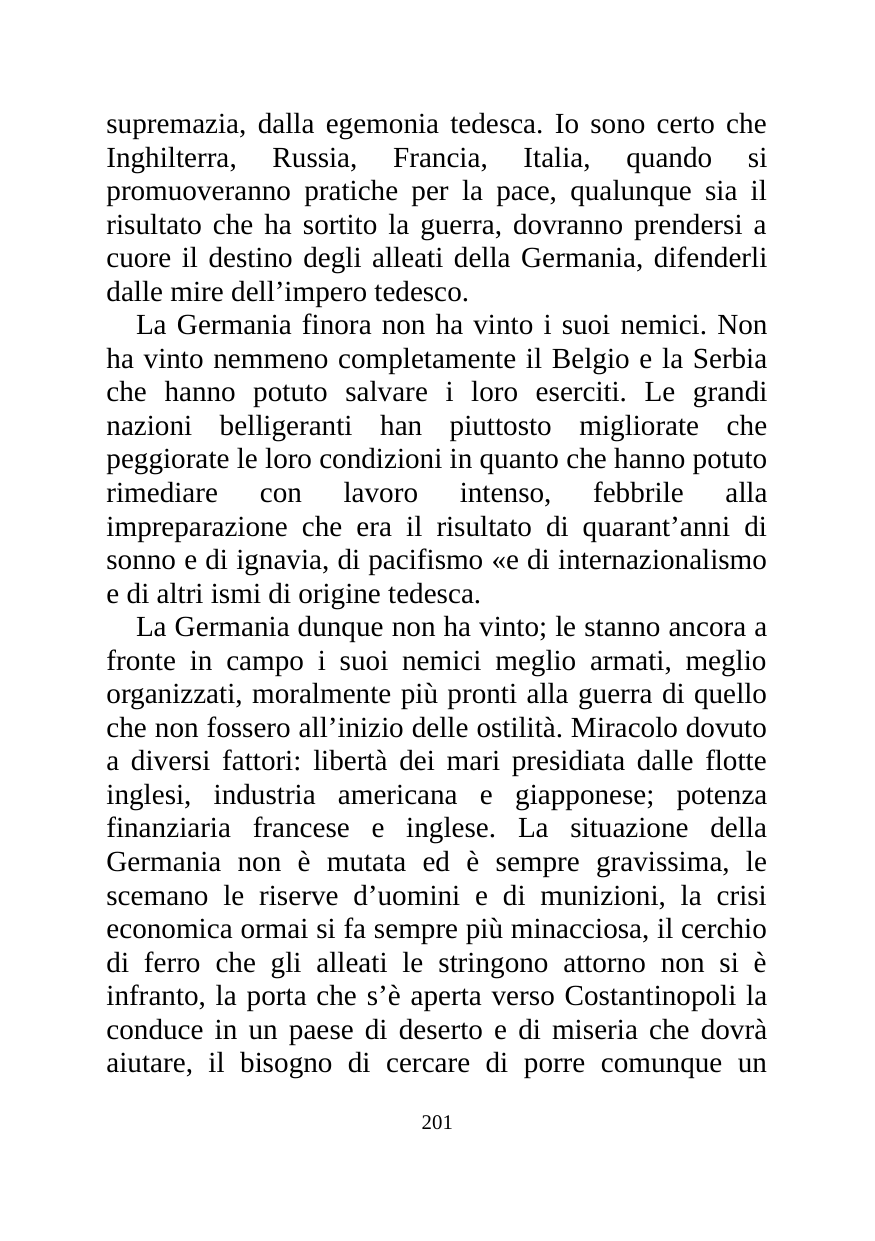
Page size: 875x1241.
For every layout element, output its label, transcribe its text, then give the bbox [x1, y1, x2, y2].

text La Germania finora non ha vinto i suoi nemici. Non ha vinto nemmeno completamente il Belgio e la Serbia che hanno potuto salvare i loro eserciti. Le grandi nazioni belligeranti han piuttosto migliorate che peggiorate le loro condizioni in quanto che hanno potuto rimediare con lavoro intenso, febbrile alla impreparazione che era il risultato di quarant’anni di sonno e di ignavia, di pacifismo «e di internazionalismo e di altri ismi di origine tedesca. [106, 307, 768, 609]
text supremazia, dalla egemonia tedesca. Io sono certo che Inghilterra, Russia, Francia, Italia, quando si promuoveranno pratiche per la pace, qualunque sia il risultato che ha sortito la guerra, dovranno prendersi a cuore il destino degli alleati della Germania, difenderli dalle mire dell’impero tedesco. [106, 106, 768, 307]
text La Germania dunque non ha vinto; le stanno ancora a fronte in campo i suoi nemici meglio armati, meglio organizzati, moralmente più pronti alla guerra di quello che non fossero all’inizio delle ostilità. Miracolo dovuto a diversi fattori: libertà dei mari presidiata dalle flotte inglesi, industria americana e giapponese; potenza finanziaria francese e inglese. La situazione della Germania non è mutata ed è sempre gravissima, le scemano le riserve d’uomini e di munizioni, la crisi economica ormai si fa sempre più minacciosa, il cerchio di ferro che gli alleati le stringono attorno non si è infranto, la porta che s’è aperta verso Costantinopoli la conduce in un paese di deserto e di miseria che dovrà aiutare, il bisogno di cercare di porre comunque un [106, 609, 768, 1079]
